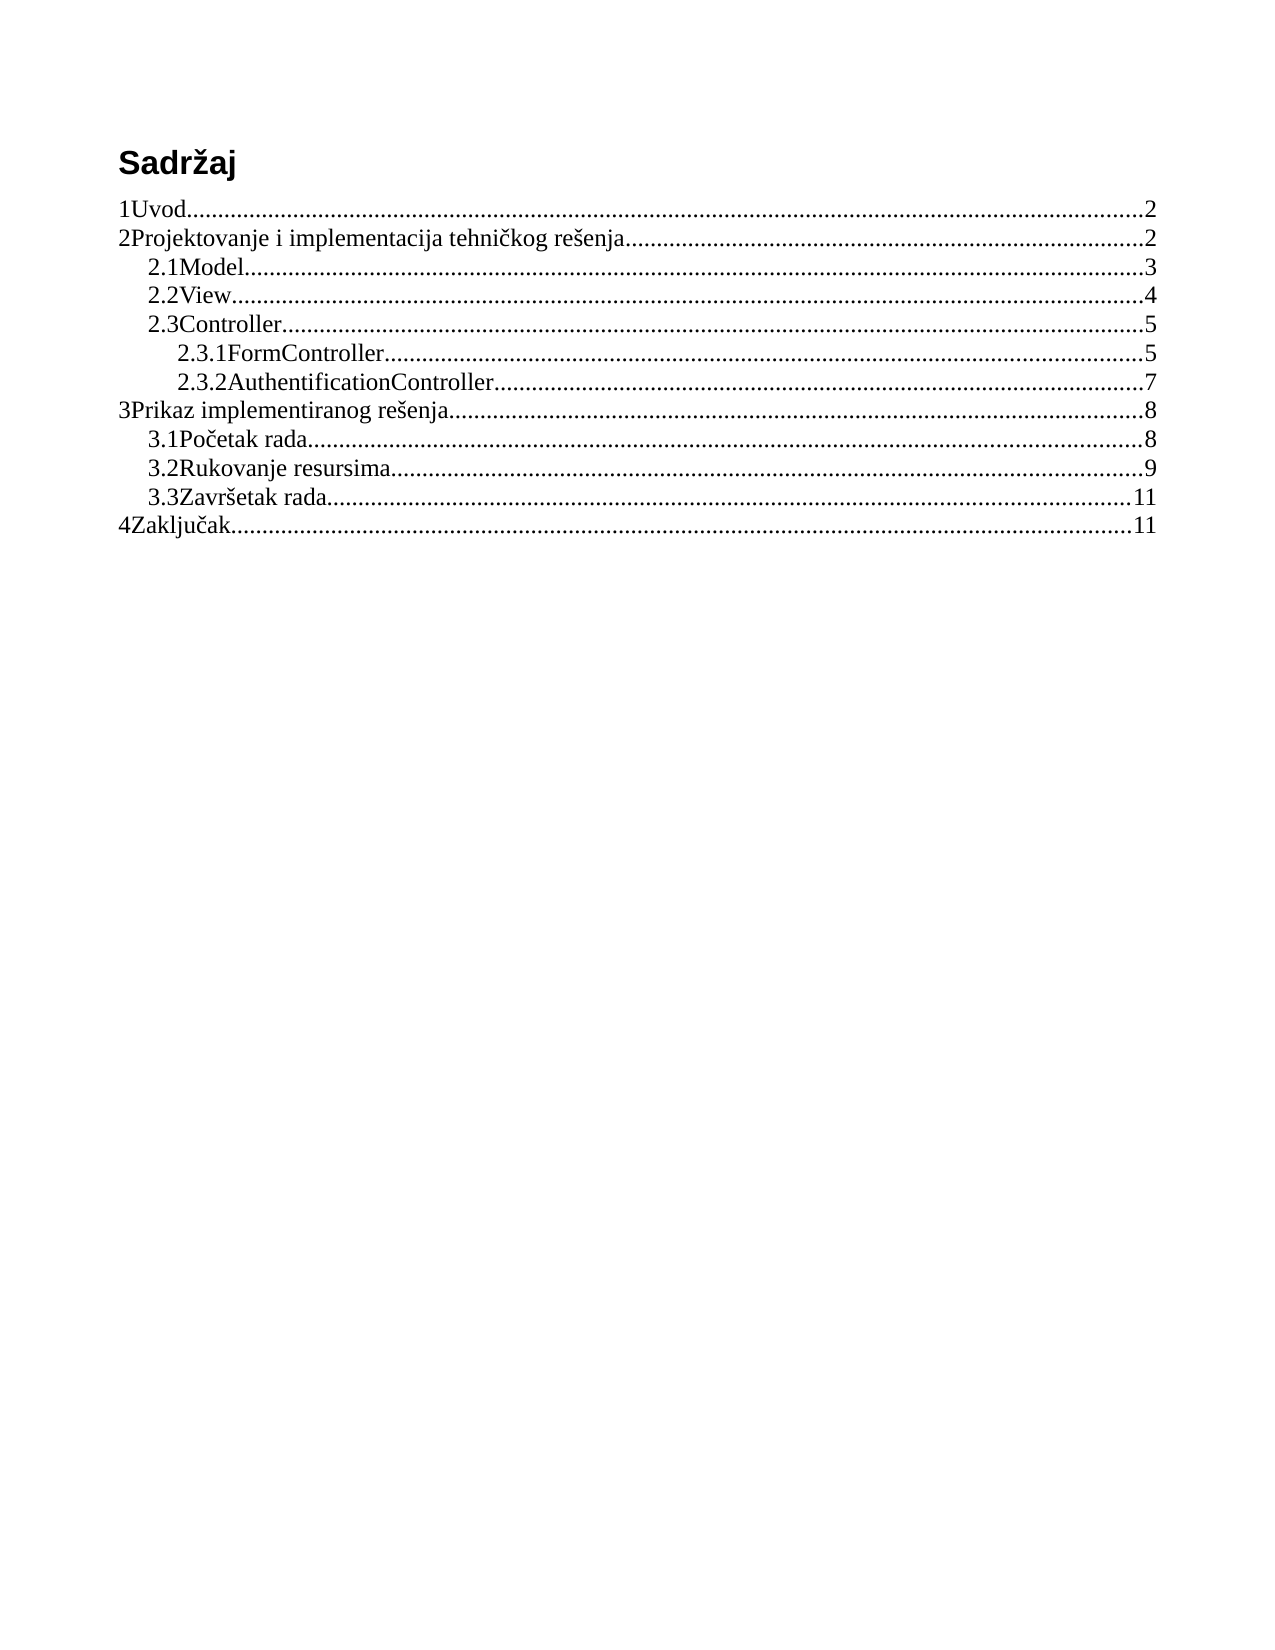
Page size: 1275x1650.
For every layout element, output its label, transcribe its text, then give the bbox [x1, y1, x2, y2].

text 2.1Model 3 [148, 252, 1157, 280]
text 2.2View 4 [148, 280, 1157, 309]
text 2.3Controller 5 [148, 309, 1157, 338]
text 3.2Rukovanje resursima 9 [148, 453, 1157, 482]
text 3Prikaz implementiranog rešenja 8 [118, 395, 1157, 424]
text 3.3Završetak rada 11 [148, 482, 1157, 510]
text 2.3.2AuthentificationController 7 [177, 367, 1157, 395]
text 2.3.1FormController 5 [177, 338, 1157, 367]
subtitle Sadržaj [118, 143, 1157, 182]
text 3.1Početak rada 8 [148, 424, 1157, 453]
text 2Projektovanje i implementacija tehničkog rešenja 2 [118, 223, 1157, 252]
text 4Zaključak 11 [118, 510, 1157, 539]
text 1Uvod 2 [118, 194, 1157, 223]
